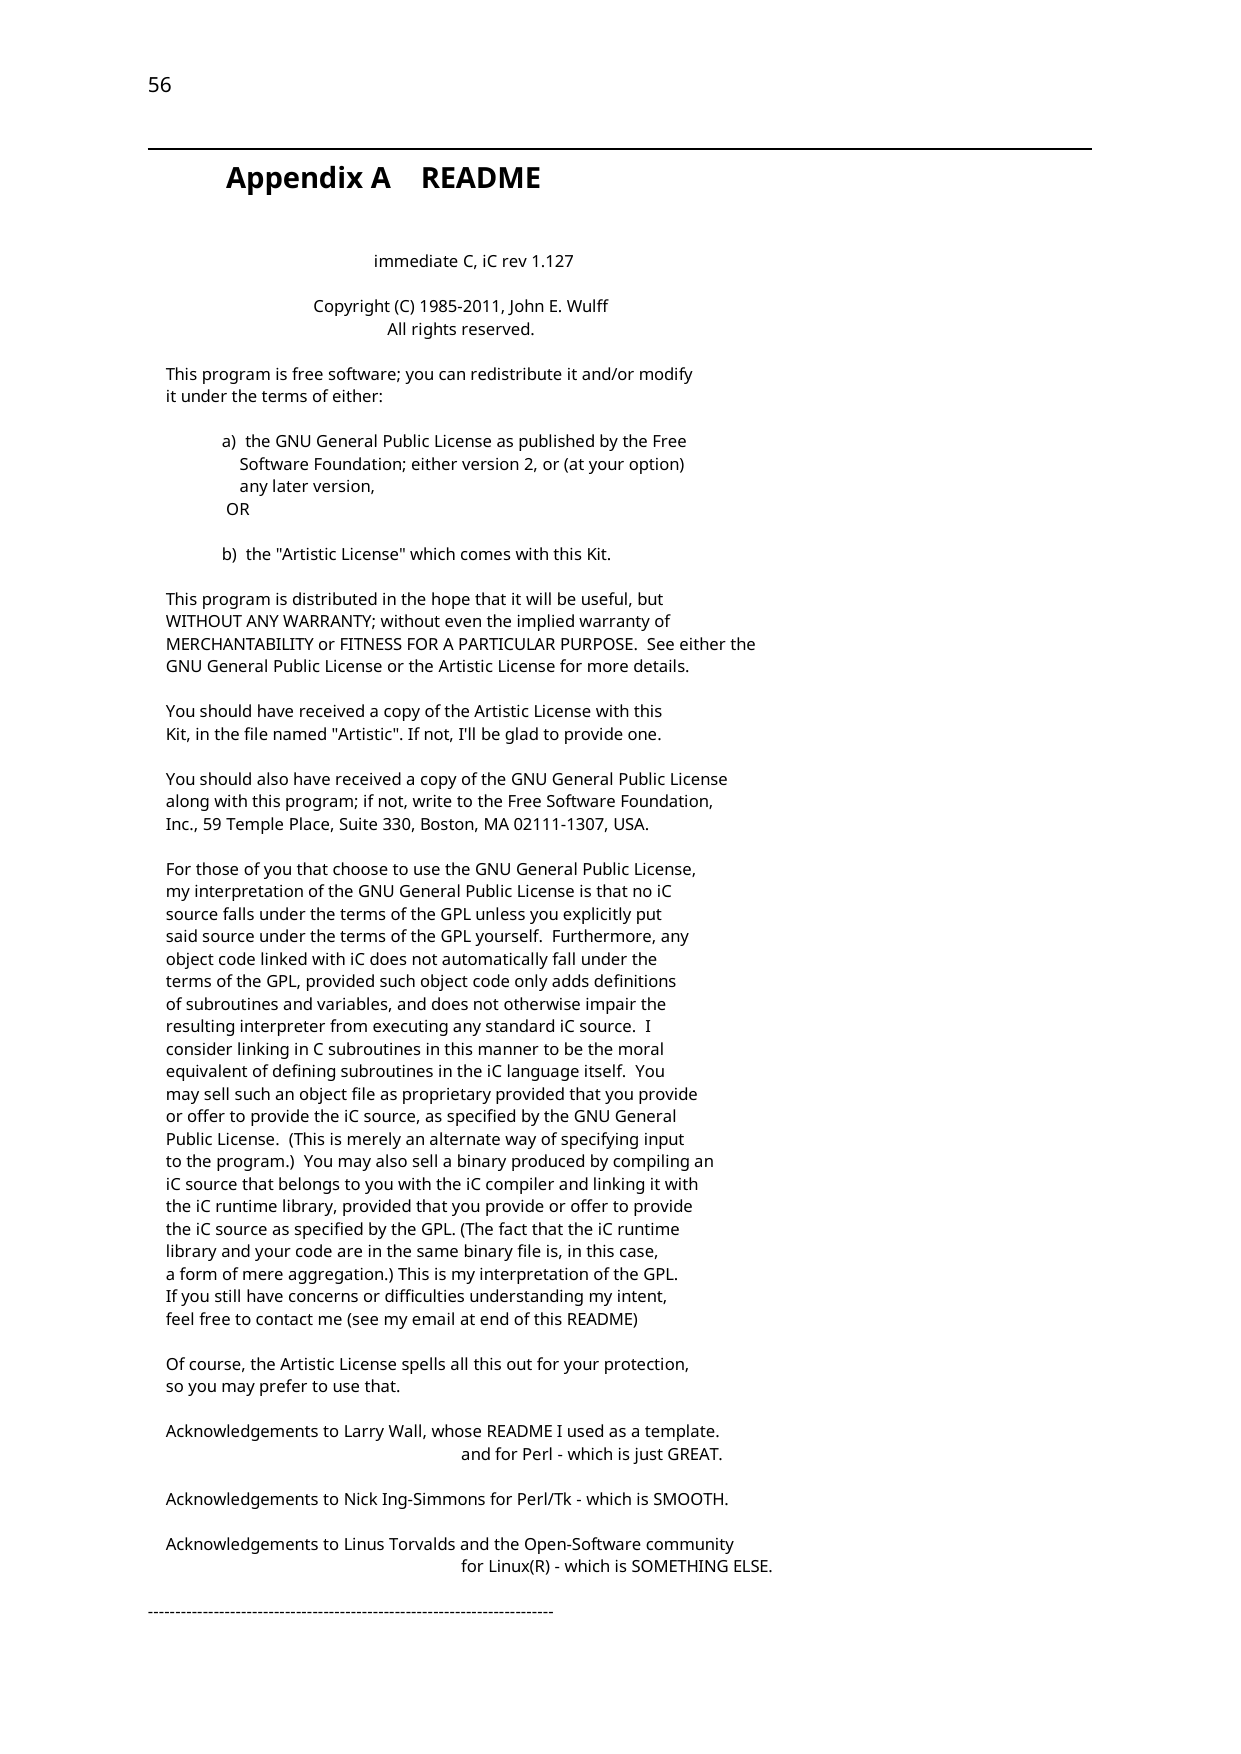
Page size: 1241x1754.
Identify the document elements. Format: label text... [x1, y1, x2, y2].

text Acknowledgements to Linus Torvalds and the Open-Software community [148, 1532, 1092, 1555]
text any later version, [148, 475, 1092, 497]
text it under the terms of either: [148, 385, 1092, 407]
text a) the GNU General Public License as published by the Free [148, 430, 1092, 452]
text said source under the terms of the GPL yourself. Furthermore, any [148, 925, 1092, 947]
text For those of you that choose to use the GNU General Public License, [148, 857, 1092, 880]
text b) the "Artistic License" which comes with this Kit. [148, 542, 1092, 565]
text my interpretation of the GNU General Public License is that no iC [148, 880, 1092, 902]
text immediate C, iC rev 1.127 [148, 250, 1092, 272]
text All rights reserved. [148, 317, 1092, 340]
text may sell such an object file as proprietary provided that you provide [148, 1082, 1092, 1105]
text Copyright (C) 1985-2011, John E. Wulff [148, 295, 1092, 317]
text WITHOUT ANY WARRANTY; without even the implied warranty of [148, 610, 1092, 632]
text If you still have concerns or difficulties understanding my intent, [148, 1285, 1092, 1307]
text Software Foundation; either version 2, or (at your option) [148, 452, 1092, 475]
text of subroutines and variables, and does not otherwise impair the [148, 992, 1092, 1015]
text source falls under the terms of the GPL unless you explicitly put [148, 902, 1092, 925]
text along with this program; if not, write to the Free Software Foundation, [148, 790, 1092, 812]
text a form of mere aggregation.) This is my interpretation of the GPL. [148, 1262, 1092, 1285]
text object code linked with iC does not automatically fall under the [148, 947, 1092, 970]
text MERCHANTABILITY or FITNESS FOR A PARTICULAR PURPOSE. See either the [148, 632, 1092, 655]
text You should also have received a copy of the GNU General Public License [148, 767, 1092, 790]
text to the program.) You may also sell a binary produced by compiling an [148, 1150, 1092, 1172]
text You should have received a copy of the Artistic License with this [148, 700, 1092, 722]
text the iC source as specified by the GPL. (The fact that the iC runtime [148, 1217, 1092, 1240]
text Of course, the Artistic License spells all this out for your protection, [148, 1352, 1092, 1375]
text Acknowledgements to Nick Ing-Simmons for Perl/Tk - which is SMOOTH. [148, 1487, 1092, 1510]
text Public License. (This is merely an alternate way of specifying input [148, 1127, 1092, 1150]
text equivalent of defining subroutines in the iC language itself. You [148, 1060, 1092, 1082]
text and for Perl - which is just GREAT. [148, 1442, 1092, 1465]
text GNU General Public License or the Artistic License for more details. [148, 655, 1092, 677]
text terms of the GPL, provided such object code only adds definitions [148, 970, 1092, 992]
text -------------------------------------------------------------------------- [148, 1600, 1092, 1622]
text or offer to provide the iC source, as specified by the GNU General [148, 1105, 1092, 1127]
text Acknowledgements to Larry Wall, whose README I used as a template. [148, 1420, 1092, 1442]
text OR [148, 497, 1092, 520]
text feel free to contact me (see my email at end of this README) [148, 1307, 1092, 1330]
text consider linking in C subroutines in this manner to be the moral [148, 1037, 1092, 1060]
subtitle Appendix A README [148, 150, 1092, 204]
text Kit, in the file named "Artistic". If not, I'll be glad to provide one. [148, 722, 1092, 745]
text so you may prefer to use that. [148, 1375, 1092, 1397]
text the iC runtime library, provided that you provide or offer to provide [148, 1195, 1092, 1217]
text for Linux(R) - which is SOMETHING ELSE. [148, 1555, 1092, 1577]
text Inc., 59 Temple Place, Suite 330, Boston, MA 02111-1307, USA. [148, 812, 1092, 835]
text library and your code are in the same binary file is, in this case, [148, 1240, 1092, 1262]
text iC source that belongs to you with the iC compiler and linking it with [148, 1172, 1092, 1195]
text This program is distributed in the hope that it will be useful, but [148, 587, 1092, 610]
text resulting interpreter from executing any standard iC source. I [148, 1015, 1092, 1037]
text This program is free software; you can redistribute it and/or modify [148, 362, 1092, 385]
